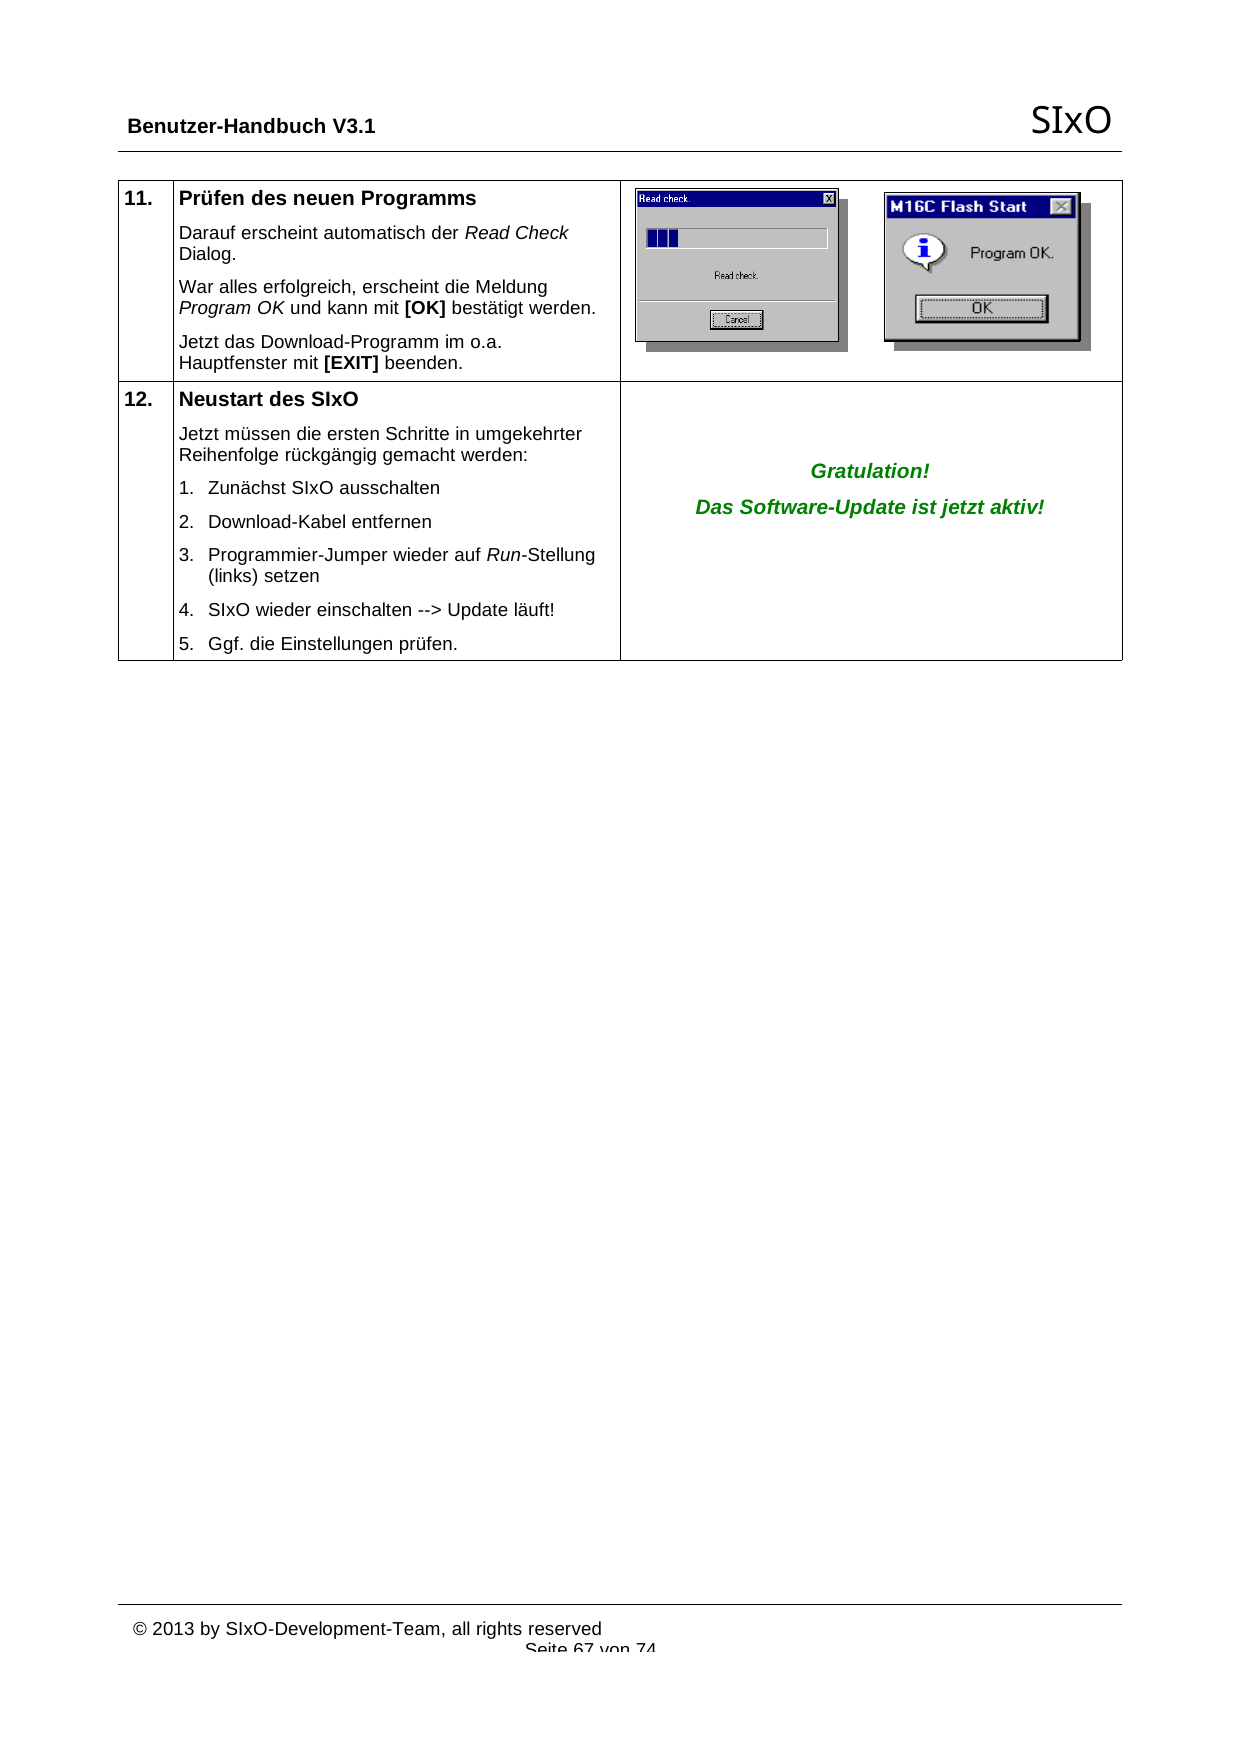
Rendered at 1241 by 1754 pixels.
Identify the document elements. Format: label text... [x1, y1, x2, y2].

table_cell 11. [119, 181, 173, 381]
picture [885, 193, 1080, 341]
table_cell Neustart des SIxO Jetzt müssen die ersten Schritte in umgekehrter Reihenfolge rückgängig gemacht werden: Zunächst SIxO ausschalten Download-Kabel entfernen Programmier-Jumper wieder auf Run-Stellung (links) setzen SIxO wieder einschalten --> Update läuft! Ggf. die Einstellungen prüfen. [174, 382, 620, 660]
table_cell [621, 181, 1122, 381]
table_cell 12. [119, 382, 173, 660]
table_cell Gratulation! Das Software-Update ist jetzt aktiv! [621, 382, 1122, 660]
picture [636, 189, 838, 341]
table_cell Prüfen des neuen Programms Darauf erscheint automatisch der Read Check Dialog. War alles erfolgreich, erscheint die Meldung Program OK und kann mit [OK] bestätigt werden. Jetzt das Download-Programm im o.a. Hauptfenster mit [EXIT] beenden. [174, 181, 620, 381]
